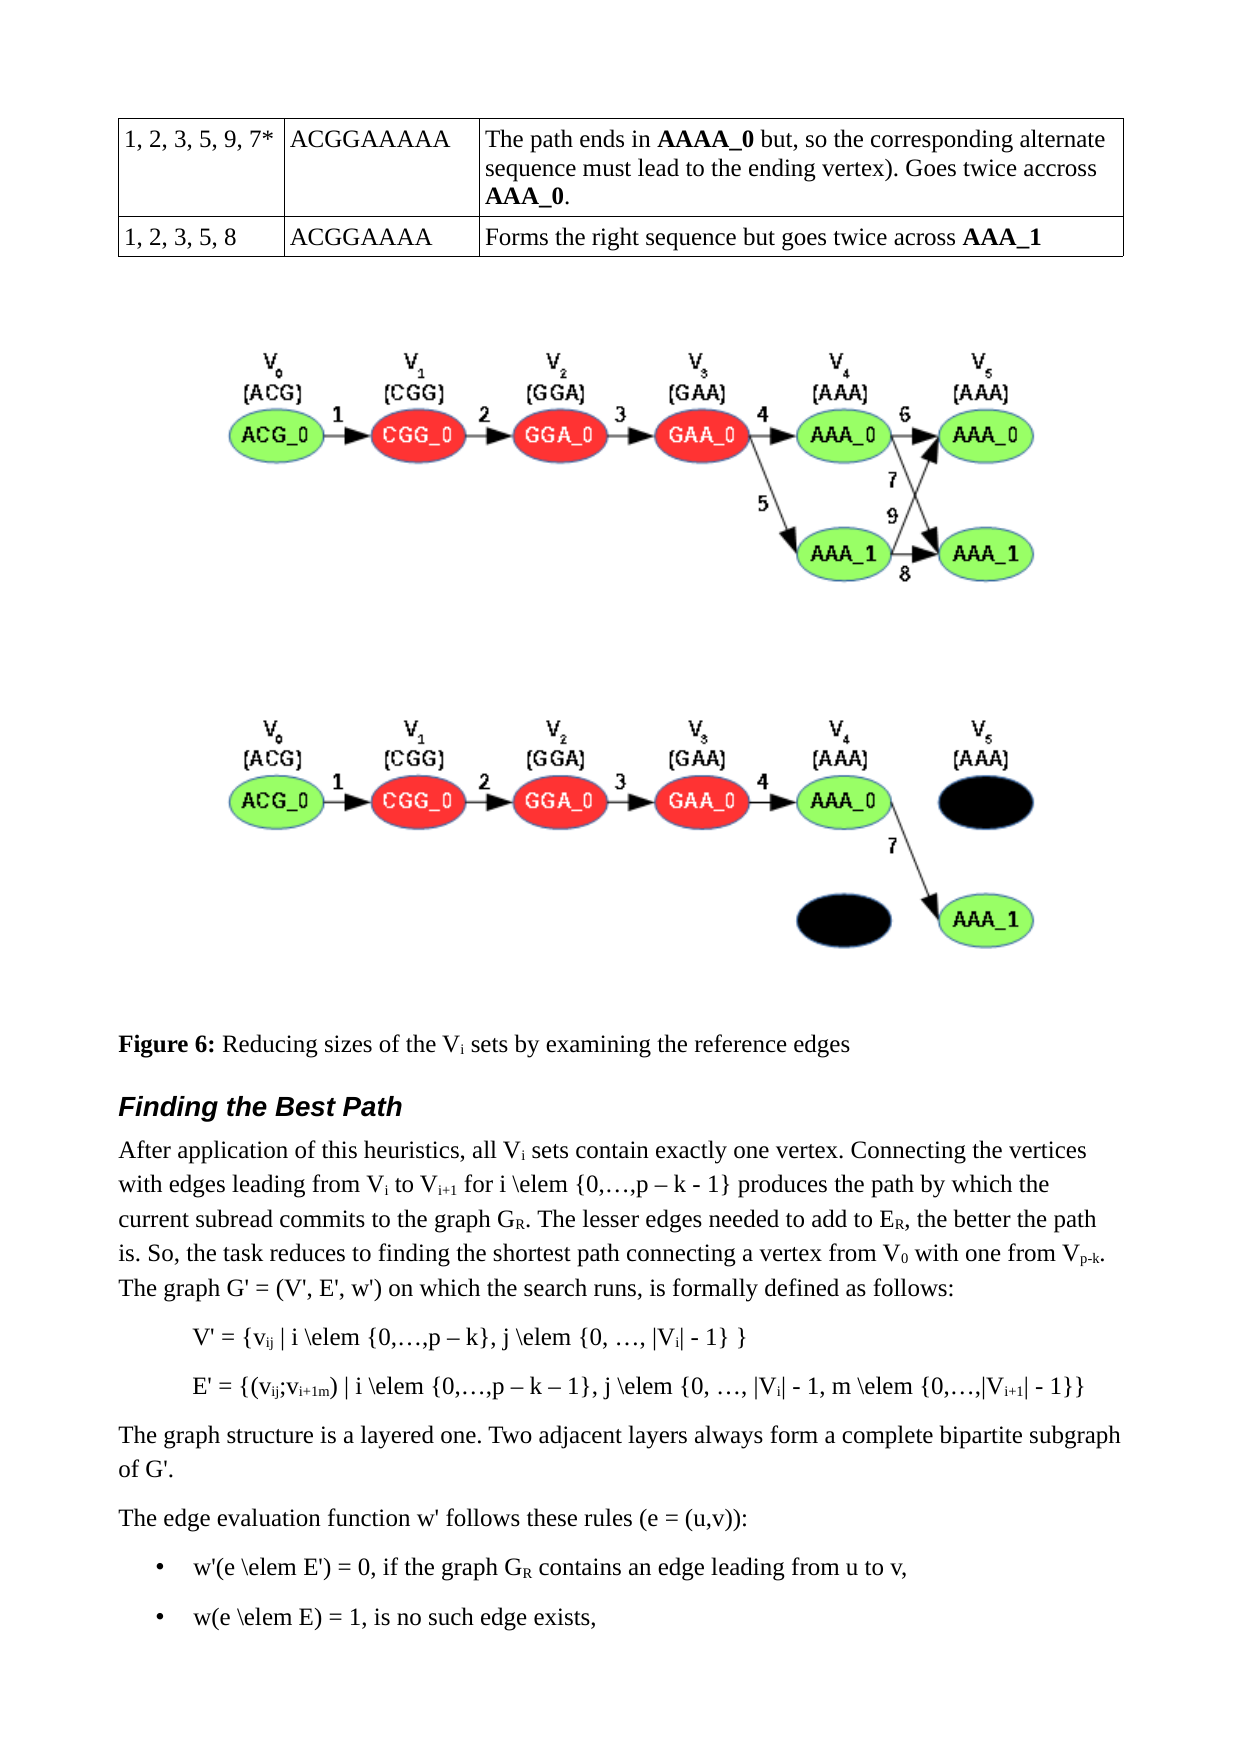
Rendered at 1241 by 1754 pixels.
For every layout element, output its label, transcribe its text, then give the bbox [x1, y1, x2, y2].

picture [187, 305, 1053, 974]
text The graph structure is a layered one. Two adjacent layers always form a complete bipartite subgraph of G'. [118, 1420, 1122, 1483]
table_cell The path ends in AAAA_0 but, so the corresponding alternate sequence must lead to the ending vertex). Goes twice accross AAA_0. [480, 119, 1123, 216]
text E' = {(vij;vi+1m) | i \elem {0,…,p – k – 1}, j \elem {0, …, |Vi| - 1, m \elem {0,…,|Vi+1| - 1}} [118, 1371, 1122, 1399]
text The edge evaluation function w' follows these rules (e = (u,v)): [118, 1503, 1122, 1532]
text V' = {vij | i \elem {0,…,p – k}, j \elem {0, …, |Vi| - 1} } [118, 1322, 1122, 1351]
text Figure 6: Reducing sizes of the Vi sets by examining the reference edges [118, 1029, 1122, 1058]
list w'(e \elem E') = 0, if the graph GR contains an edge leading from u to v, [156, 1552, 1122, 1581]
table_cell ACGGAAAA [285, 217, 479, 256]
table_cell ACGGAAAAA [285, 119, 479, 216]
list w(e \elem E) = 1, is no such edge exists, [156, 1602, 1122, 1630]
table_cell 1, 2, 3, 5, 8 [119, 217, 284, 256]
table_cell 1, 2, 3, 5, 9, 7* [119, 119, 284, 216]
text After application of this heuristics, all Vi sets contain exactly one vertex. Connecting the vertices with edges leading from Vi to Vi+1 for i \elem {0,…,p – k - 1} produces the path by which the current subread commits to the graph GR. The lesser edges needed to add to ER, the better the path is. So, the task reduces to finding the shortest path connecting a vertex from V0 with one from Vp-k. The graph G' = (V', E', w') on which the search runs, is formally defined as follows: [118, 1135, 1122, 1301]
table_cell Forms the right sequence but goes twice across AAA_1 [480, 217, 1123, 256]
subtitle Finding the Best Path [118, 1090, 1122, 1122]
